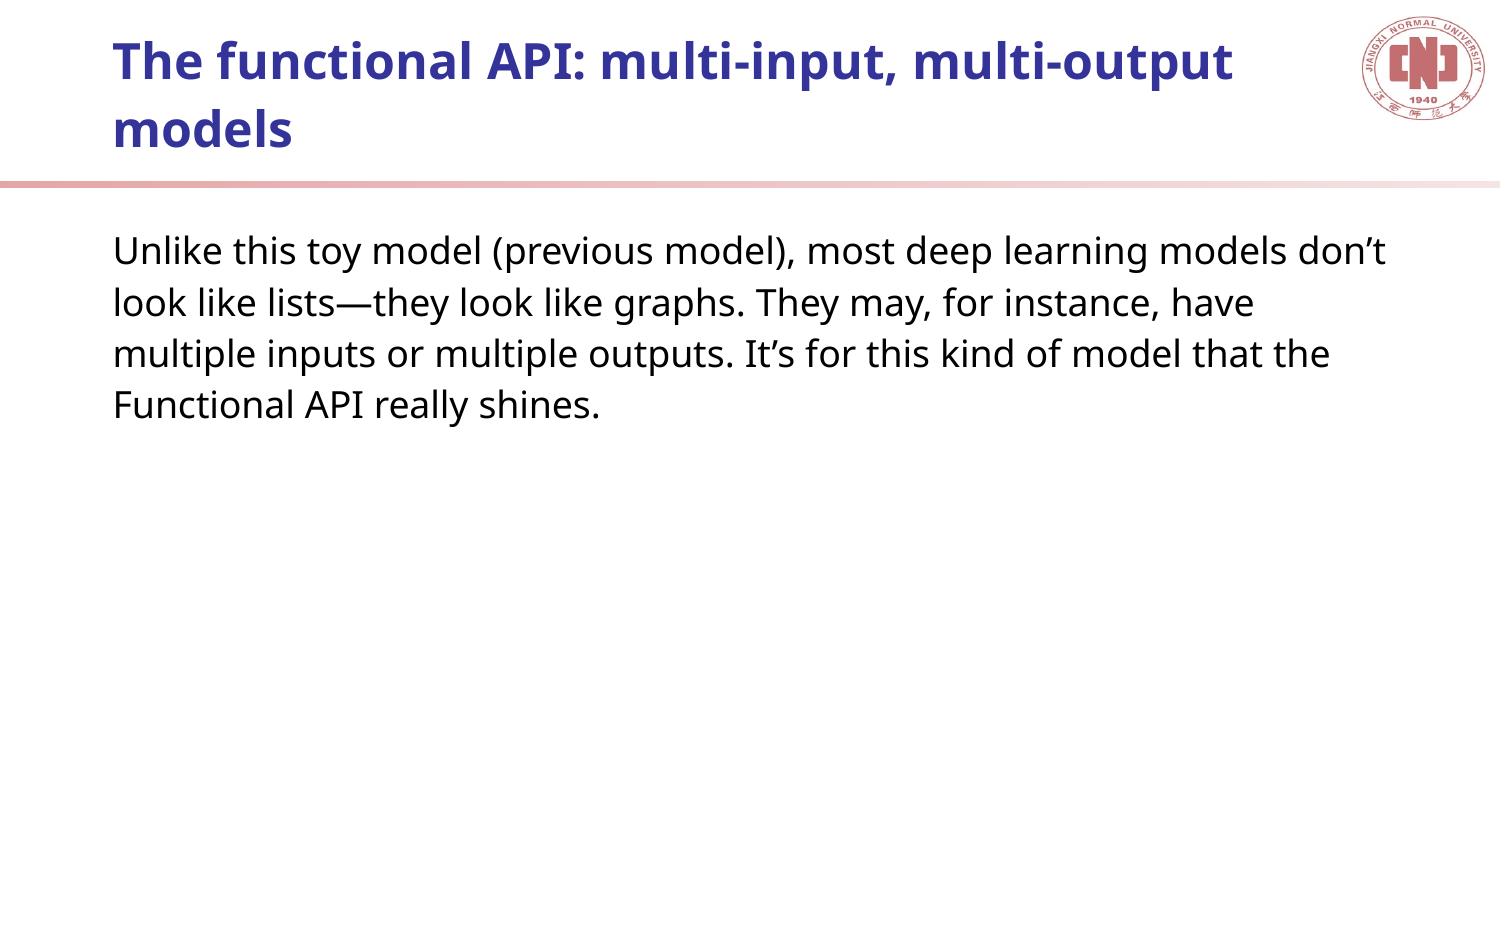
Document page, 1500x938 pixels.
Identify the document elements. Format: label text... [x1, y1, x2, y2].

title The functional API: multi-input, multi-output models [112, 37, 1313, 162]
picture [1360, 15, 1486, 121]
list Unlike this toy model (previous model), most deep learning models don’t look like lists—they look like graphs. They may, for instance, have multiple inputs or multiple outputs. It’s for this kind of model that the Functional API really shines. [112, 225, 1388, 788]
